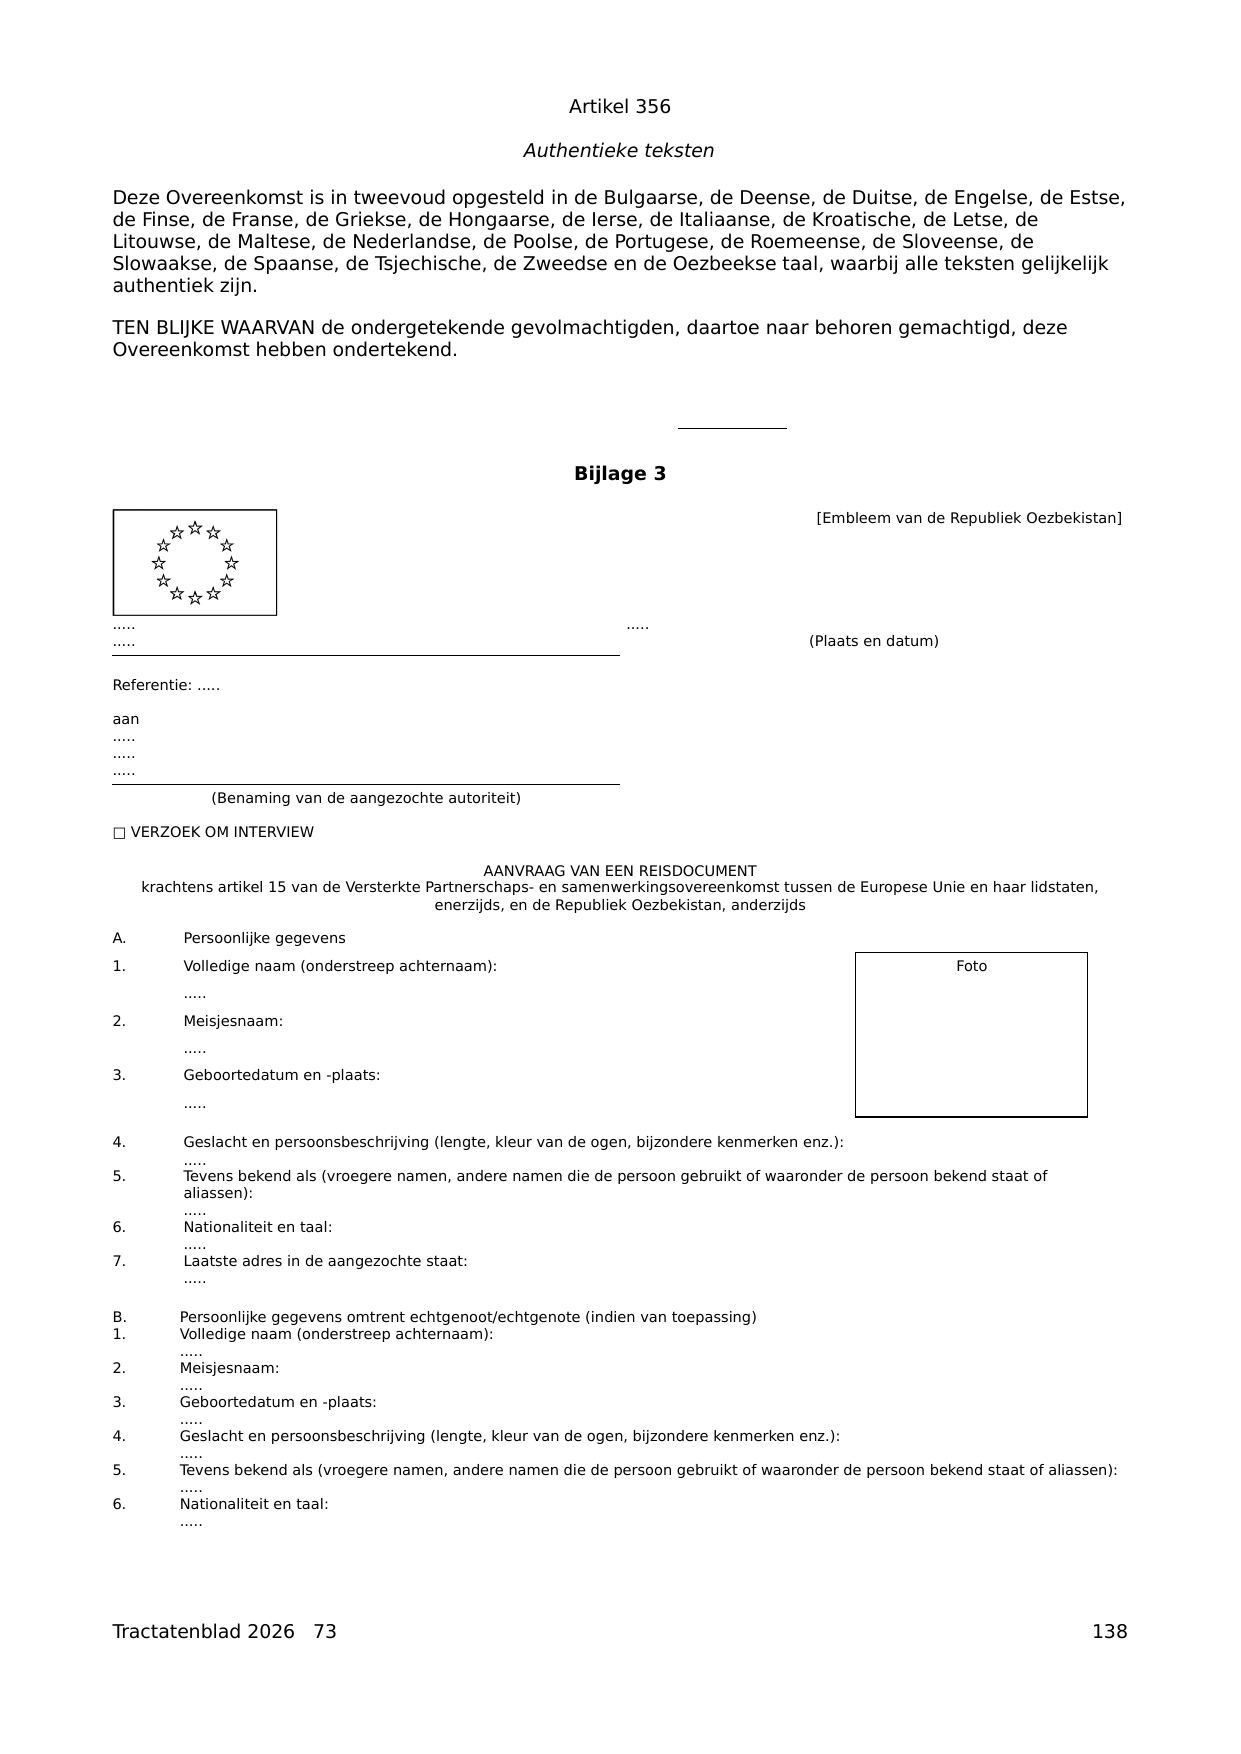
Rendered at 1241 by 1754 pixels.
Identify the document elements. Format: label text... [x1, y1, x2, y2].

table_cell [112, 1343, 174, 1360]
table_cell Meisjesnaam: [174, 1360, 1128, 1377]
table_cell [620, 784, 1128, 807]
table_header [Embleem van de Republiek Oezbekistan] [620, 510, 1128, 527]
table_cell ..... [177, 1236, 1128, 1253]
table_cell Tevens bekend als (vroegere namen, andere namen die de persoon gebruikt of waaronder de persoon bekend staat of aliassen): [174, 1462, 1128, 1479]
subtitle Bijlage 3 [112, 463, 1128, 485]
table_cell ..... [177, 1089, 855, 1116]
table_cell 1. [112, 952, 177, 979]
table_cell [112, 1202, 177, 1219]
table_cell [620, 595, 1128, 616]
table_cell 4. [112, 1134, 177, 1151]
table_cell [1088, 979, 1128, 1007]
table_cell 7. [112, 1253, 177, 1270]
table_cell [112, 1270, 177, 1287]
table_header AANVRAAG VAN EEN REISDOCUMENT [112, 863, 1128, 879]
table_cell Geslacht en persoonsbeschrijving (lengte, kleur van de ogen, bijzondere kenmerken enz.): [174, 1428, 1128, 1445]
table_cell ..... [174, 1445, 1128, 1462]
table_cell [1088, 1034, 1128, 1062]
table_cell Geboortedatum en -plaats: [174, 1394, 1128, 1411]
table_cell ..... [174, 1377, 1128, 1394]
subtitle Artikel 356 Authentieke teksten [112, 96, 1128, 162]
table_cell □ VERZOEK OM INTERVIEW [112, 824, 620, 841]
table_cell ..... [174, 1513, 1128, 1530]
table_cell ..... [112, 745, 620, 762]
table_cell [620, 527, 1128, 544]
table_cell 2. [112, 1360, 174, 1377]
table_cell Volledige naam (onderstreep achternaam): [177, 952, 855, 979]
table_cell A. [112, 930, 177, 952]
table_cell [112, 1236, 177, 1253]
table_cell ..... [620, 616, 1128, 633]
table_cell 6. [112, 1496, 174, 1513]
table_cell 3. [112, 1394, 174, 1411]
table_cell [620, 694, 1128, 711]
table_cell Nationaliteit en taal: [174, 1496, 1128, 1513]
table_header B. [112, 1309, 174, 1326]
table_cell [1088, 930, 1128, 952]
table_cell [1088, 1007, 1128, 1034]
table_cell 5. [112, 1462, 174, 1479]
table_cell [112, 1377, 174, 1394]
table_cell Volledige naam (onderstreep achternaam): [174, 1326, 1128, 1343]
table_header Persoonlijke gegevens omtrent echtgenoot/echtgenote (indien van toepassing) [174, 1309, 1128, 1326]
picture [112, 509, 278, 616]
table_cell 5. [112, 1168, 177, 1202]
table_cell ..... [177, 1151, 1128, 1168]
table_cell [620, 824, 1128, 841]
table_cell [856, 930, 1088, 952]
table_cell Laatste adres in de aangezochte staat: [177, 1253, 1128, 1270]
table_cell [620, 807, 1128, 823]
table_cell ..... [177, 1270, 1128, 1287]
table_cell [112, 1513, 174, 1530]
table_cell ..... [174, 1343, 1128, 1360]
table_cell [620, 745, 1128, 762]
table_cell 1. [112, 1326, 174, 1343]
table_cell [112, 1479, 174, 1496]
table_cell 2. [112, 1007, 177, 1034]
table_cell [177, 913, 1128, 930]
table_cell Tevens bekend als (vroegere namen, andere namen die de persoon gebruikt of waaronder de persoon bekend staat of aliassen): [177, 1168, 1128, 1202]
table_cell [112, 1411, 174, 1428]
table_cell [177, 1116, 1128, 1134]
table_cell Geboortedatum en -plaats: [177, 1062, 855, 1089]
table_cell Geslacht en persoonsbeschrijving (lengte, kleur van de ogen, bijzondere kenmerken enz.): [177, 1134, 1128, 1151]
table_cell [112, 1151, 177, 1168]
table_cell Referentie: ..... [112, 677, 620, 694]
table_cell [620, 655, 1128, 677]
table_cell ..... [177, 979, 855, 1007]
table_cell [112, 979, 177, 1007]
table_cell [620, 711, 1128, 728]
table_cell krachtens artikel 15 van de Versterkte Partnerschaps- en samenwerkingsovereenkomst tussen de Europese Unie en haar lidstaten, enerzijds, en de Republiek Oezbekistan, anderzijds [112, 879, 1128, 913]
table_cell [112, 1445, 174, 1462]
table_cell [620, 544, 1128, 561]
table_cell [620, 561, 1128, 578]
table_cell Foto [856, 953, 1087, 1116]
table_cell Persoonlijke gegevens [177, 930, 856, 952]
table_cell ..... [174, 1411, 1128, 1428]
table_cell 3. [112, 1062, 177, 1089]
table_cell ..... [174, 1479, 1128, 1496]
table_cell [112, 656, 620, 677]
table_cell aan [112, 711, 620, 728]
table_cell [112, 1116, 177, 1134]
table_cell [1088, 1089, 1128, 1116]
table_cell [112, 694, 620, 711]
table_cell [620, 578, 1128, 594]
table_cell (Plaats en datum) [620, 633, 1128, 654]
table_cell [112, 807, 620, 823]
table_cell [112, 913, 177, 930]
table_cell 4. [112, 1428, 174, 1445]
table_cell 6. [112, 1219, 177, 1236]
table_cell [112, 1034, 177, 1062]
text Deze Overeenkomst is in tweevoud opgesteld in de Bulgaarse, de Deense, de Duitse, de Engelse, de Estse, de Finse, de Franse, de Griekse, de Hongaarse, de Ierse, de Italiaanse, de Kroatische, de Letse, de Litouwse, de Maltese, de Nederlandse, de Poolse, de Portugese, de Roemeense, de Sloveense, de Slowaakse, de Spaanse, de Tsjechische, de Zweedse en de Oezbeekse taal, waarbij alle teksten gelijkelijk authentiek zijn. [112, 187, 1128, 297]
table_cell ..... [177, 1202, 1128, 1219]
table_cell [1088, 952, 1128, 979]
table_cell [620, 728, 1128, 745]
table_cell ..... [112, 762, 620, 784]
text TEN BLIJKE WAARVAN de ondergetekende gevolmachtigden, daartoe naar behoren gemachtigd, deze Overeenkomst hebben ondertekend. [112, 317, 1128, 361]
table_cell [620, 762, 1128, 784]
table_cell ..... [112, 616, 620, 633]
table_header [278, 510, 620, 616]
table_cell Meisjesnaam: [177, 1007, 855, 1034]
table_cell ..... [112, 633, 620, 654]
table_cell ..... [112, 728, 620, 745]
table_cell (Benaming van de aangezochte autoriteit) [112, 785, 620, 807]
table_cell [1088, 1062, 1128, 1089]
table_cell ..... [177, 1034, 855, 1062]
table_cell Nationaliteit en taal: [177, 1219, 1128, 1236]
table_cell [620, 677, 1128, 694]
table_cell [112, 1089, 177, 1116]
